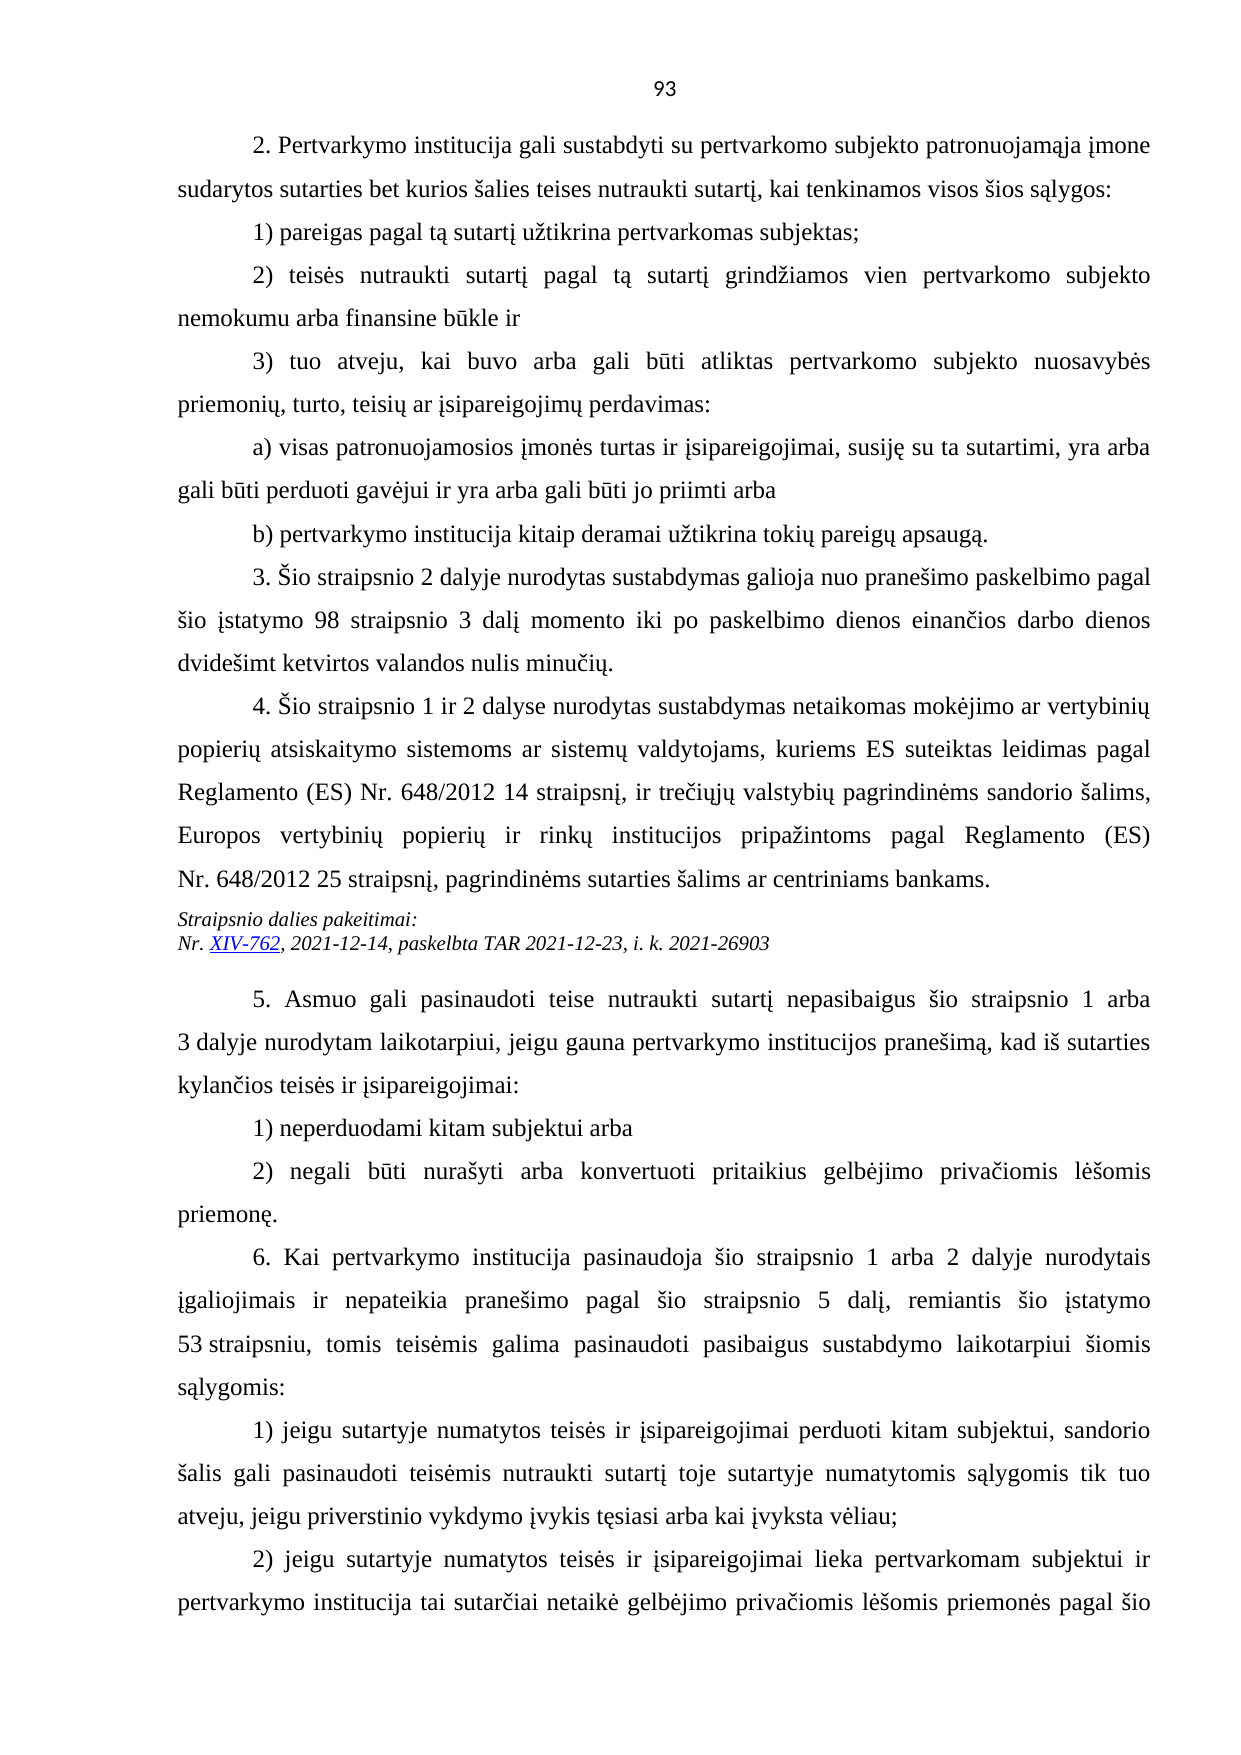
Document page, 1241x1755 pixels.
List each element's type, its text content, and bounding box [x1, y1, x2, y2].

text 2) negali būti nurašyti arba konvertuoti pritaikius gelbėjimo privačiomis lėšomis priemonę. [177, 1156, 1152, 1228]
text 4. Šio straipsnio 1 ir 2 dalyse nurodytas sustabdymas netaikomas mokėjimo ar vertybinių popierių atsiskaitymo sistemoms ar sistemų valdytojams, kuriems ES suteiktas leidimas pagal Reglamento (ES) Nr. 648/2012 14 straipsnį, ir trečiųjų valstybių pagrindinėms sandorio šalims, Europos vertybinių popierių ir rinkų institucijos pripažintoms pagal Reglamento (ES) Nr. 648/2012 25 straipsnį, pagrindinėms sutarties šalims ar centriniams bankams. [177, 691, 1152, 892]
text 3. Šio straipsnio 2 dalyje nurodytas sustabdymas galioja nuo pranešimo paskelbimo pagal šio įstatymo 98 straipsnio 3 dalį momento iki po paskelbimo dienos einančios darbo dienos dvidešimt ketvirtos valandos nulis minučių. [177, 562, 1152, 677]
text 1) jeigu sutartyje numatytos teisės ir įsipareigojimai perduoti kitam subjektui, sandorio šalis gali pasinaudoti teisėmis nutraukti sutartį toje sutartyje numatytomis sąlygomis tik tuo atveju, jeigu priverstinio vykdymo įvykis tęsiasi arba kai įvyksta vėliau; [177, 1415, 1152, 1530]
text Nr. XIV-762, 2021-12-14, paskelbta TAR 2021-12-23, i. k. 2021-26903 [177, 931, 1152, 955]
text 2. Pertvarkymo institucija gali sustabdyti su pertvarkomo subjekto patronuojamąja įmone sudarytos sutarties bet kurios šalies teises nutraukti sutartį, kai tenkinamos visos šios sąlygos: [177, 131, 1152, 202]
text b) pertvarkymo institucija kitaip deramai užtikrina tokių pareigų apsaugą. [177, 519, 1152, 547]
text 5. Asmuo gali pasinaudoti teise nutraukti sutartį nepasibaigus šio straipsnio 1 arba 3 dalyje nurodytam laikotarpiui, jeigu gauna pertvarkymo institucijos pranešimą, kad iš sutarties kylančios teisės ir įsipareigojimai: [177, 984, 1152, 1099]
text 1) neperduodami kitam subjektui arba [177, 1113, 1152, 1142]
text 6. Kai pertvarkymo institucija pasinaudoja šio straipsnio 1 arba 2 dalyje nurodytais įgaliojimais ir nepateikia pranešimo pagal šio straipsnio 5 dalį, remiantis šio įstatymo 53 straipsniu, tomis teisėmis galima pasinaudoti pasibaigus sustabdymo laikotarpiui šiomis sąlygomis: [177, 1242, 1152, 1401]
text 2) teisės nutraukti sutartį pagal tą sutartį grindžiamos vien pertvarkomo subjekto nemokumu arba finansine būkle ir [177, 260, 1152, 332]
text Straipsnio dalies pakeitimai: [177, 907, 1152, 931]
text 1) pareigas pagal tą sutartį užtikrina pertvarkomas subjektas; [177, 217, 1152, 246]
text 3) tuo atveju, kai buvo arba gali būti atliktas pertvarkomo subjekto nuosavybės priemonių, turto, teisių ar įsipareigojimų perdavimas: [177, 346, 1152, 418]
text 2) jeigu sutartyje numatytos teisės ir įsipareigojimai lieka pertvarkomam subjektui ir pertvarkymo institucija tai sutarčiai netaikė gelbėjimo privačiomis lėšomis priemonės pagal šio [177, 1544, 1152, 1616]
text a) visas patronuojamosios įmonės turtas ir įsipareigojimai, susiję su ta sutartimi, yra arba gali būti perduoti gavėjui ir yra arba gali būti jo priimti arba [177, 432, 1152, 504]
